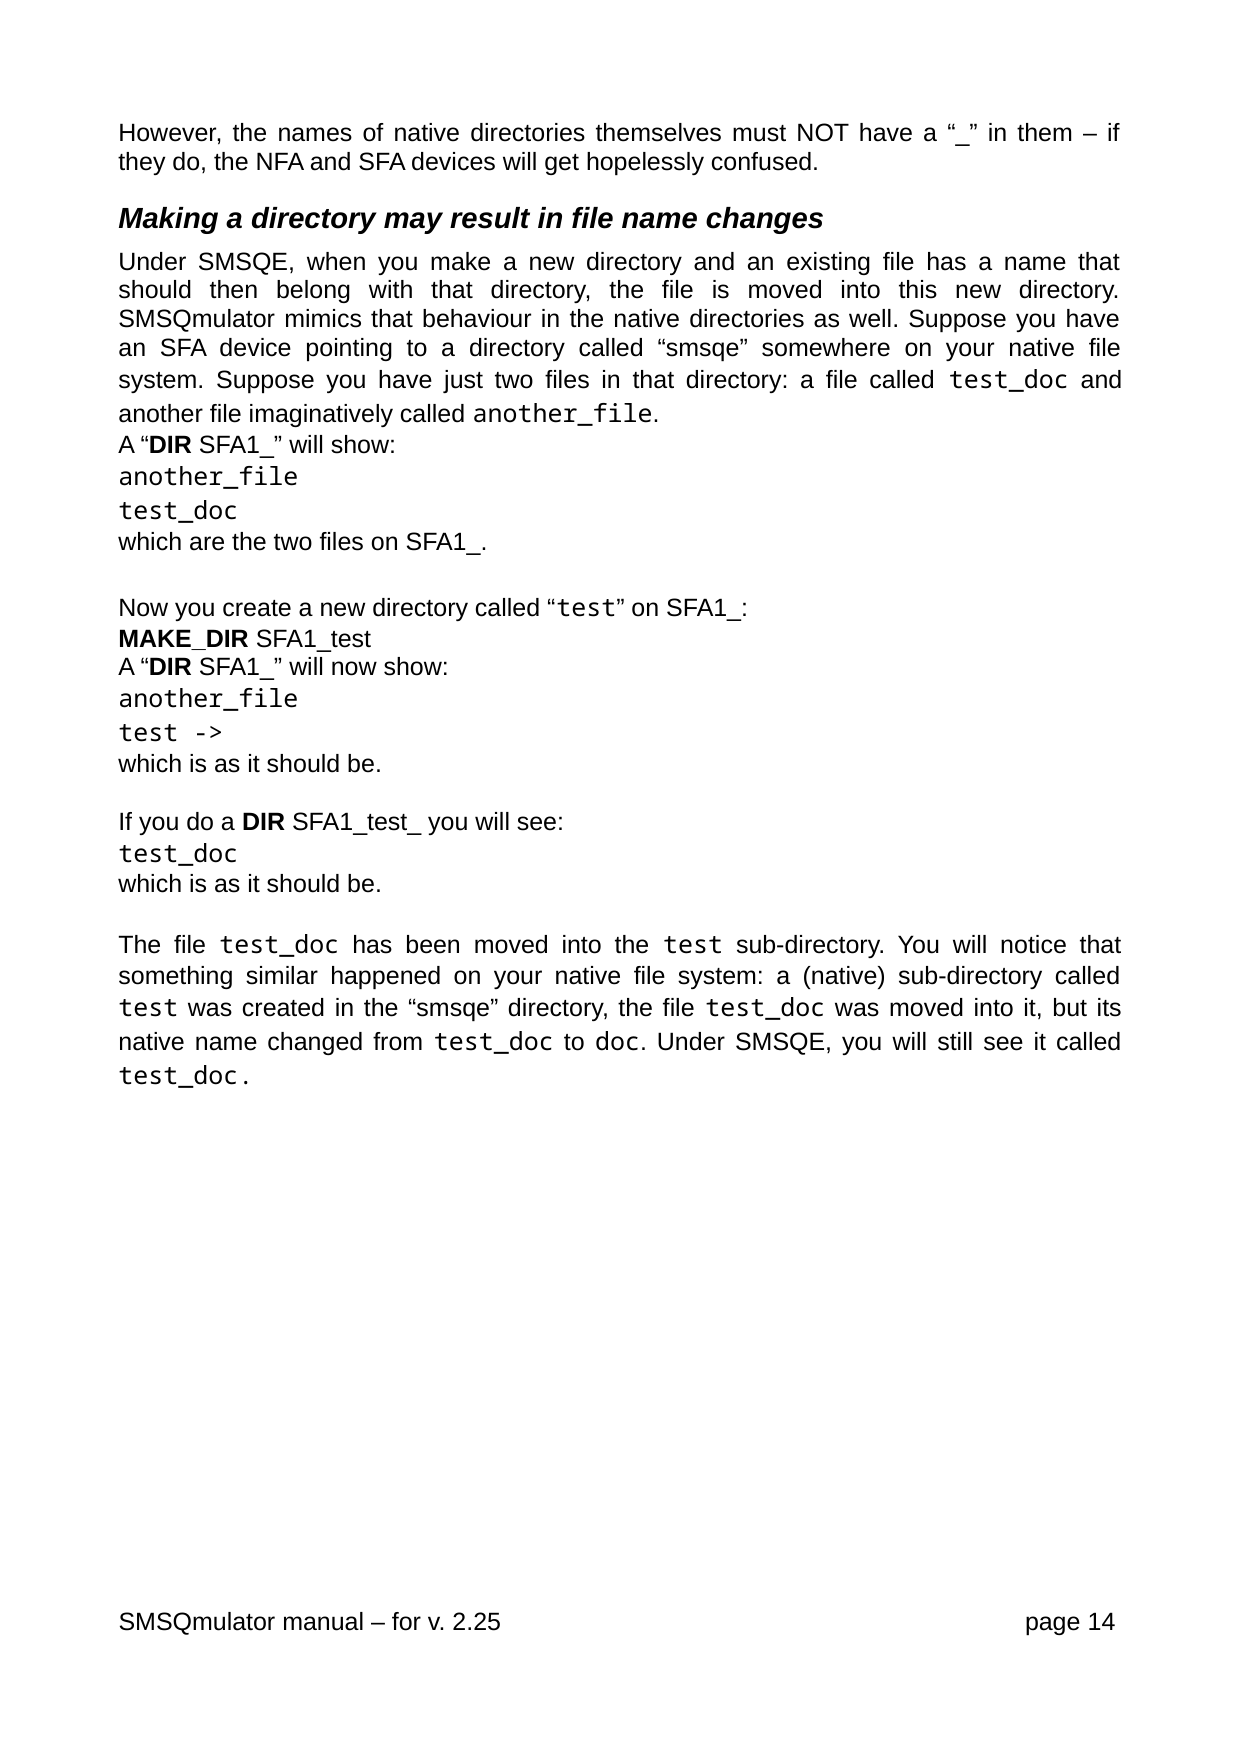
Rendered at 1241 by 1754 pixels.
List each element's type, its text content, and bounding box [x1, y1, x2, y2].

text Now you create a new directory called “test” on SFA1_: [118, 589, 1122, 623]
text test_doc [118, 493, 1122, 527]
text another_file [118, 681, 1122, 715]
text A “DIR SFA1_” will show: [118, 430, 1122, 458]
text However, the names of native directories themselves must NOT have a “_” in them – if they do, the NFA and SFA devices will get hopelessly confused. [118, 118, 1122, 176]
text which is as it should be. [118, 749, 1122, 778]
text MAKE_DIR SFA1_test [118, 623, 1122, 652]
text which is as it should be. [118, 869, 1122, 898]
text another_file [118, 458, 1122, 493]
text which are the two files on SFA1_. [118, 527, 1122, 555]
subtitle Making a directory may result in file name changes [118, 201, 1122, 234]
text test -> [118, 715, 1122, 749]
text test_doc [118, 835, 1122, 869]
text The file test_doc has been moved into the test sub-directory. You will notice that something similar happened on your native file system: a (native) sub-directory called test was created in the “smsqe” directory, the file test_doc was moved into it, but its native name changed from test_doc to doc. Under SMSQE, you will still see it called test_doc. [118, 927, 1122, 1092]
text If you do a DIR SFA1_test_ you will see: [118, 807, 1122, 835]
text A “DIR SFA1_” will now show: [118, 652, 1122, 681]
text Under SMSQE, when you make a new directory and an existing file has a name that should then belong with that directory, the file is moved into this new directory. SMSQmulator mimics that behaviour in the native directories as well. Suppose you have an SFA device pointing to a directory called “smsqe” somewhere on your native file system. Suppose you have just two files in that directory: a file called test_doc and another file imaginatively called another_file. [118, 247, 1122, 430]
